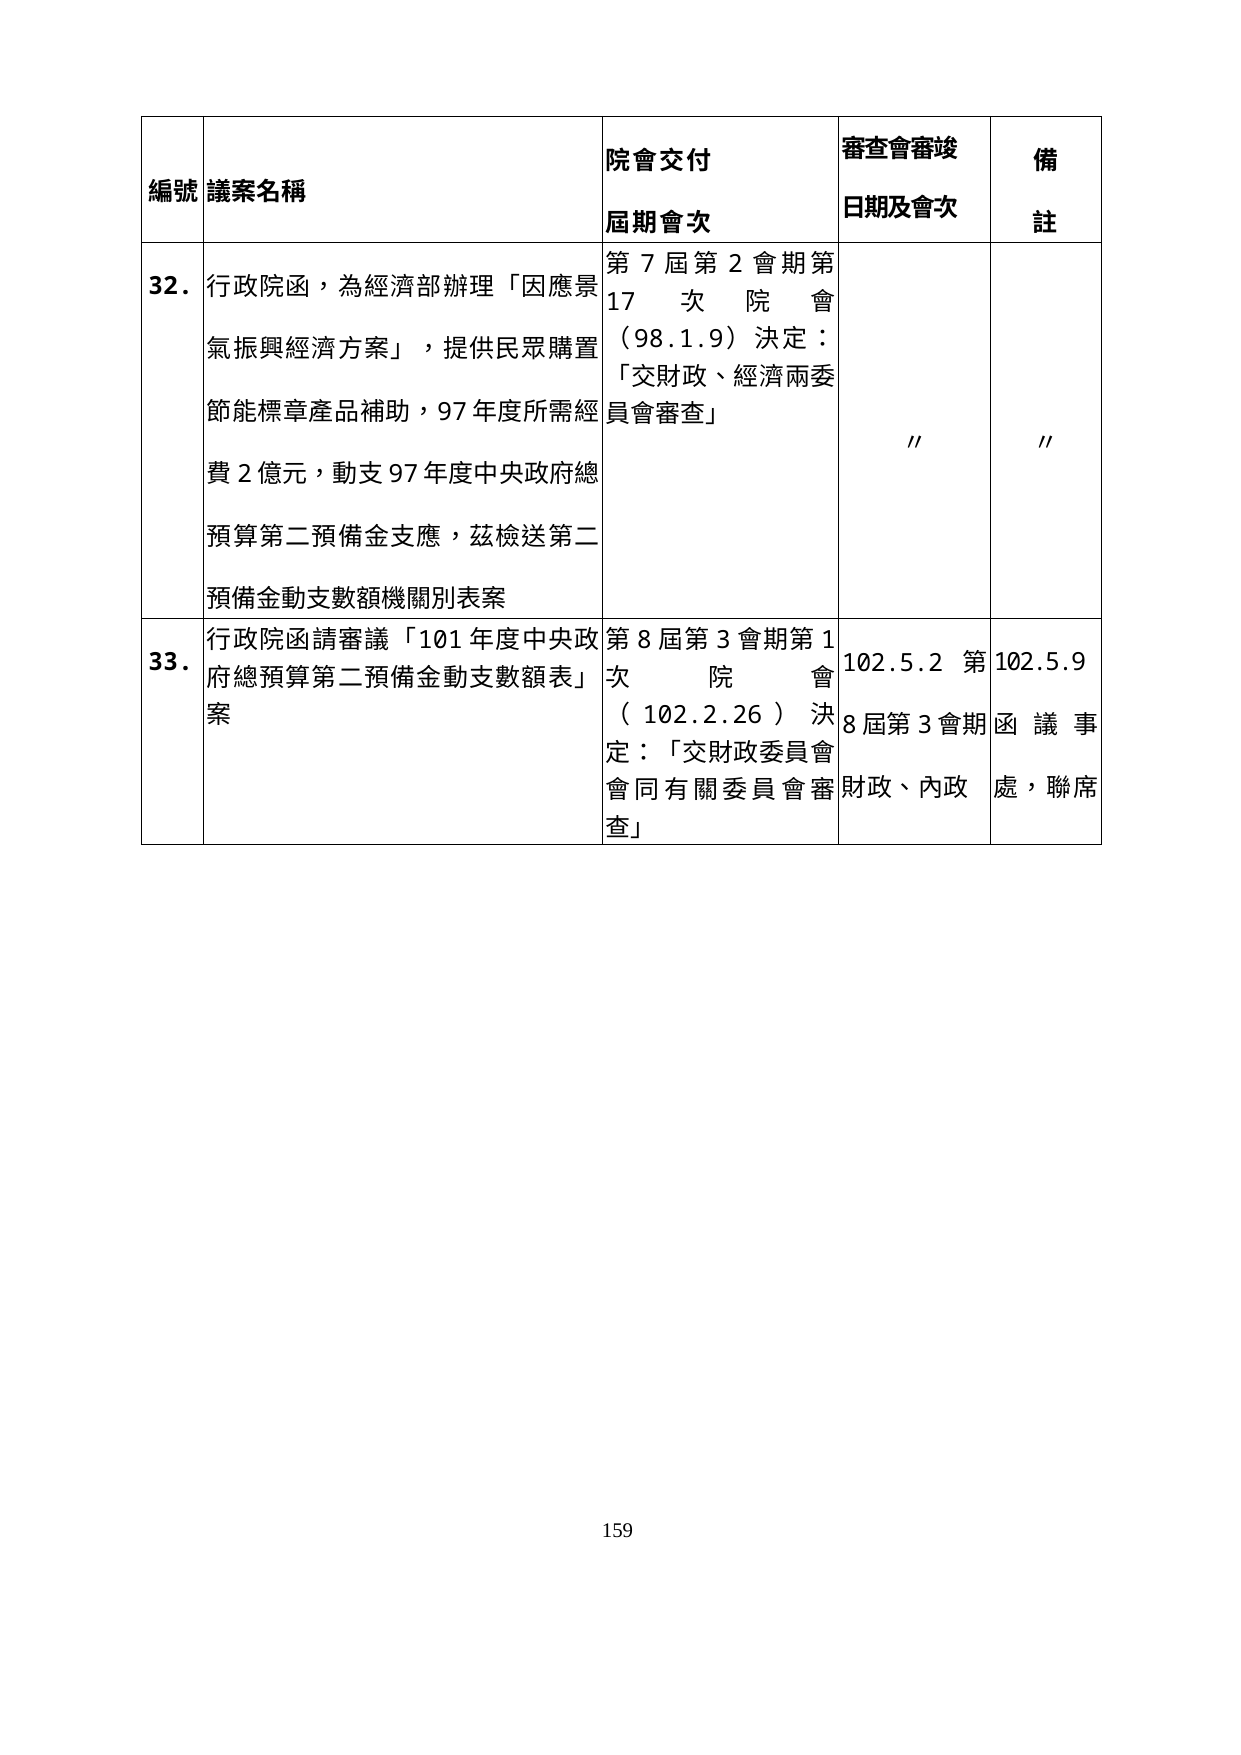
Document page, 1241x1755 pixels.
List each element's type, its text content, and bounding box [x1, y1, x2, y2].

table_cell 行政院函請審議「101年度中央政府總預算第二預備金動支數額表」案 [204, 619, 602, 844]
table_cell [142, 243, 203, 618]
table_header 備 註 [991, 117, 1101, 242]
table_header 審查會審竣 日期及會次 [839, 117, 990, 242]
table_header 編號 [142, 117, 203, 242]
table_cell 〃 [839, 243, 990, 618]
table_cell 第7屆第2會期第17次院會（98.1.9）決定：「交財政、經濟兩委員會審查」 [603, 243, 838, 618]
table_cell 行政院函，為經濟部辦理「因應景氣振興經濟方案」，提供民眾購置節能標章產品補助，97年度所需經費2億元，動支97年度中央政府總預算第二預備金支應，茲檢送第二預備金動支數額機關別表案 [204, 243, 602, 618]
table_cell 第8屆第3會期第1次院會（102.2.26）決定：「交財政委員會會同有關委員會審查」 [603, 619, 838, 844]
table_cell 〃 [991, 243, 1101, 618]
table_cell 102.5.9函議事處，聯席 [991, 619, 1101, 844]
table_header 院會交付 屆期會次 [603, 117, 838, 242]
table_cell [142, 619, 203, 844]
table_cell 102.5.2第8屆第3會期財政、內政 [839, 619, 990, 844]
table_header 議案名稱 [204, 117, 602, 242]
